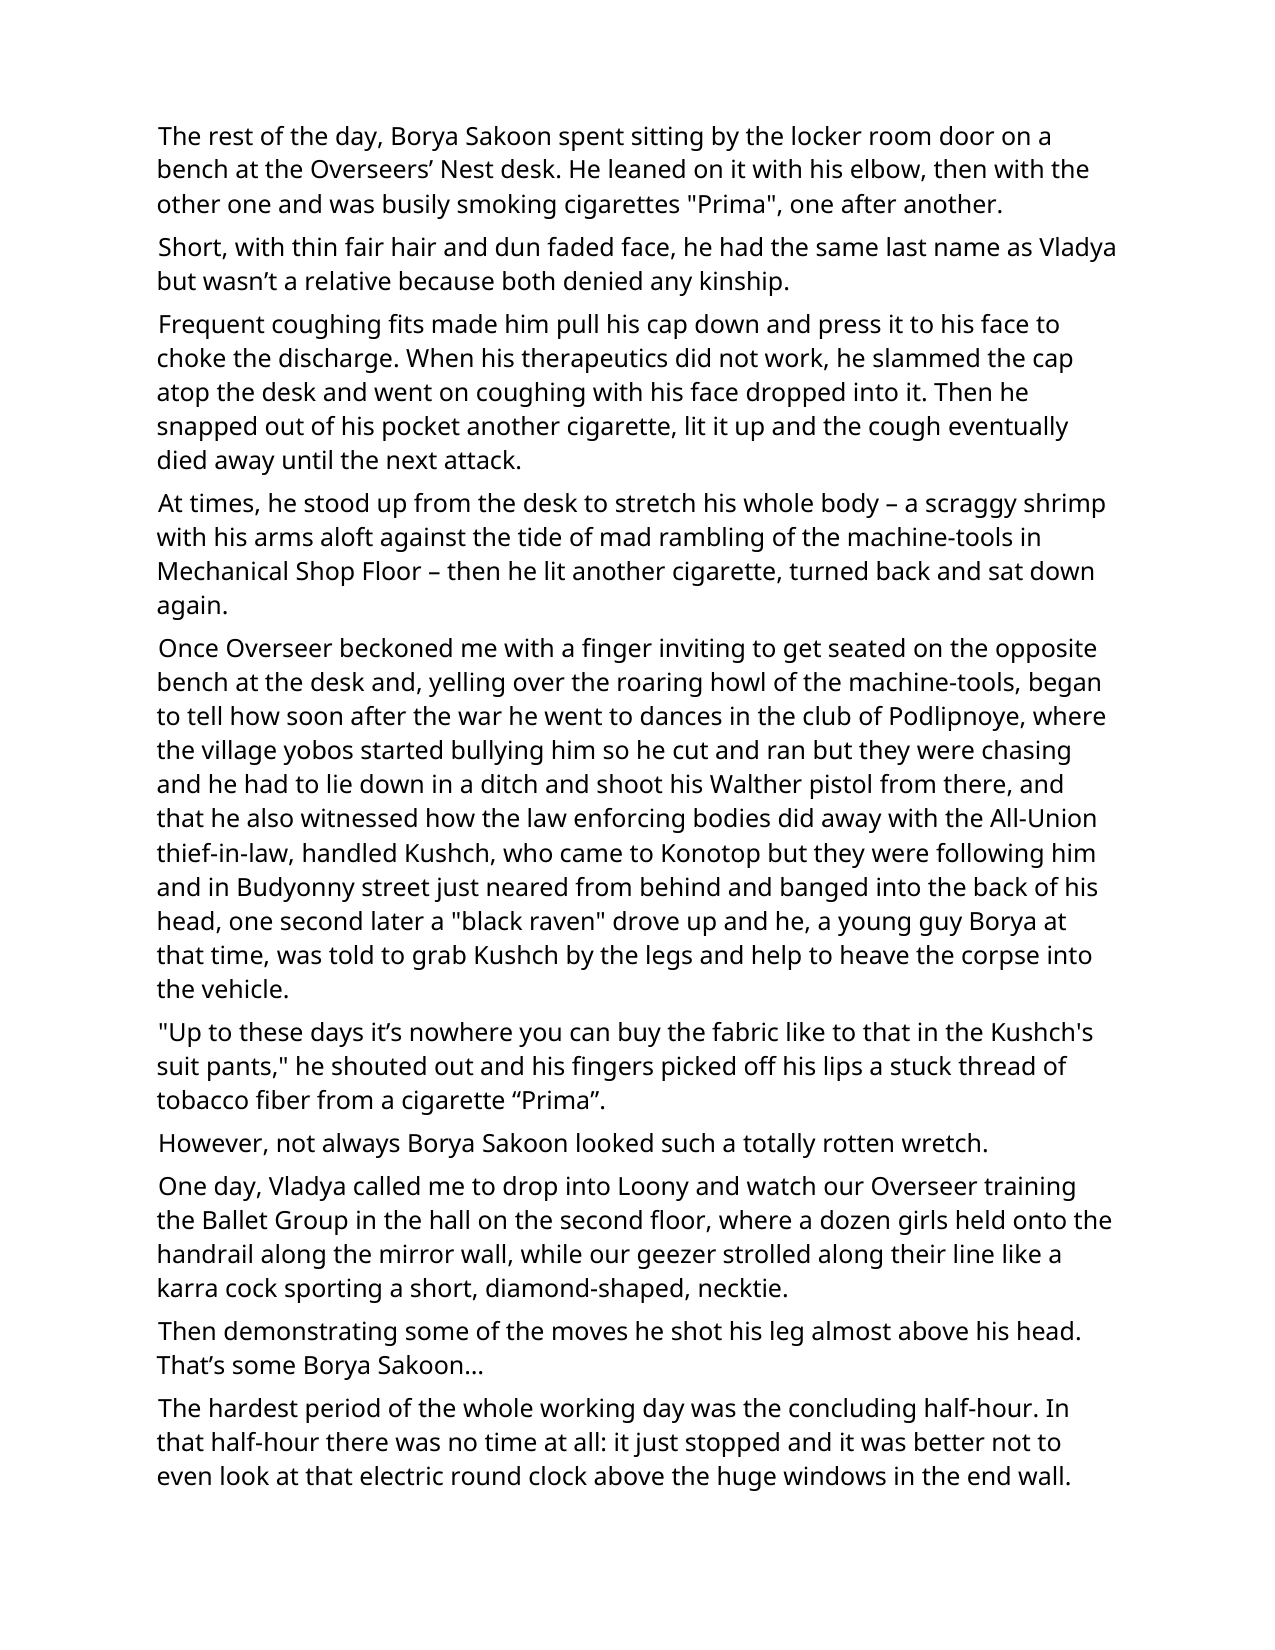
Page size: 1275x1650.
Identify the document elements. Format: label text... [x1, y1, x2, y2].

text At times, he stood up from the desk to stretch his whole body – a scraggy shrimp with his arms aloft against the tide of mad rambling of the machine-tools in Mechanical Shop Floor – then he lit another cigarette, turned back and sat down again. [156, 486, 1118, 622]
text However, not always Borya Sakoon looked such a totally rotten wretch. [156, 1126, 1118, 1160]
text The hardest period of the whole working day was the concluding half-hour. In that half-hour there was no time at all: it just stopped and it was better not to even look at that electric round clock above the huge windows in the end wall. [156, 1391, 1118, 1493]
text The rest of the day, Borya Sakoon spent sitting by the locker room door on a bench at the Overseers’ Nest desk. He leaned on it with his elbow, then with the other one and was busily smoking cigarettes "Prima", one after another. [156, 118, 1118, 220]
text Then demonstrating some of the moves he shot his leg almost above his head. That’s some Borya Sakoon… [156, 1314, 1118, 1382]
text "Up to these days it’s nowhere you can buy the fabric like to that in the Kushch's suit pants," he shouted out and his fingers picked off his lips a stuck thread of tobacco fiber from a cigarette “Prima”. [156, 1014, 1118, 1117]
text Short, with thin fair hair and dun faded face, he had the same last name as Vladya but wasn’t a relative because both denied any kinship. [156, 229, 1118, 297]
text Frequent coughing fits made him pull his cap down and press it to his face to choke the discharge. When his therapeutics did not work, he slammed the cap atop the desk and went on coughing with his face dropped into it. Then he snapped out of his pocket another cigarette, lit it up and the cough eventually died away until the next attack. [156, 306, 1118, 477]
text Once Overseer beckoned me with a finger inviting to get seated on the opposite bench at the desk and, yelling over the roaring howl of the machine-tools, began to tell how soon after the war he went to dances in the club of Podlipnoye, where the village yobos started bullying him so he cut and ran but they were chasing and he had to lie down in a ditch and shoot his Walther pistol from there, and that he also witnessed how the law enforcing bodies did away with the All-Union thief-in-law, handled Kushch, who came to Konotop but they were following him and in Budyonny street just neared from behind and banged into the back of his head, one second later a "black raven" drove up and he, a young guy Borya at that time, was told to grab Kushch by the legs and help to heave the corpse into the vehicle. [156, 631, 1118, 1006]
text One day, Vladya called me to drop into Loony and watch our Overseer training the Ballet Group in the hall on the second floor, where a dozen girls held onto the handrail along the mirror wall, while our geezer strolled along their line like a karra cock sporting a short, diamond-shaped, necktie. [156, 1169, 1118, 1305]
